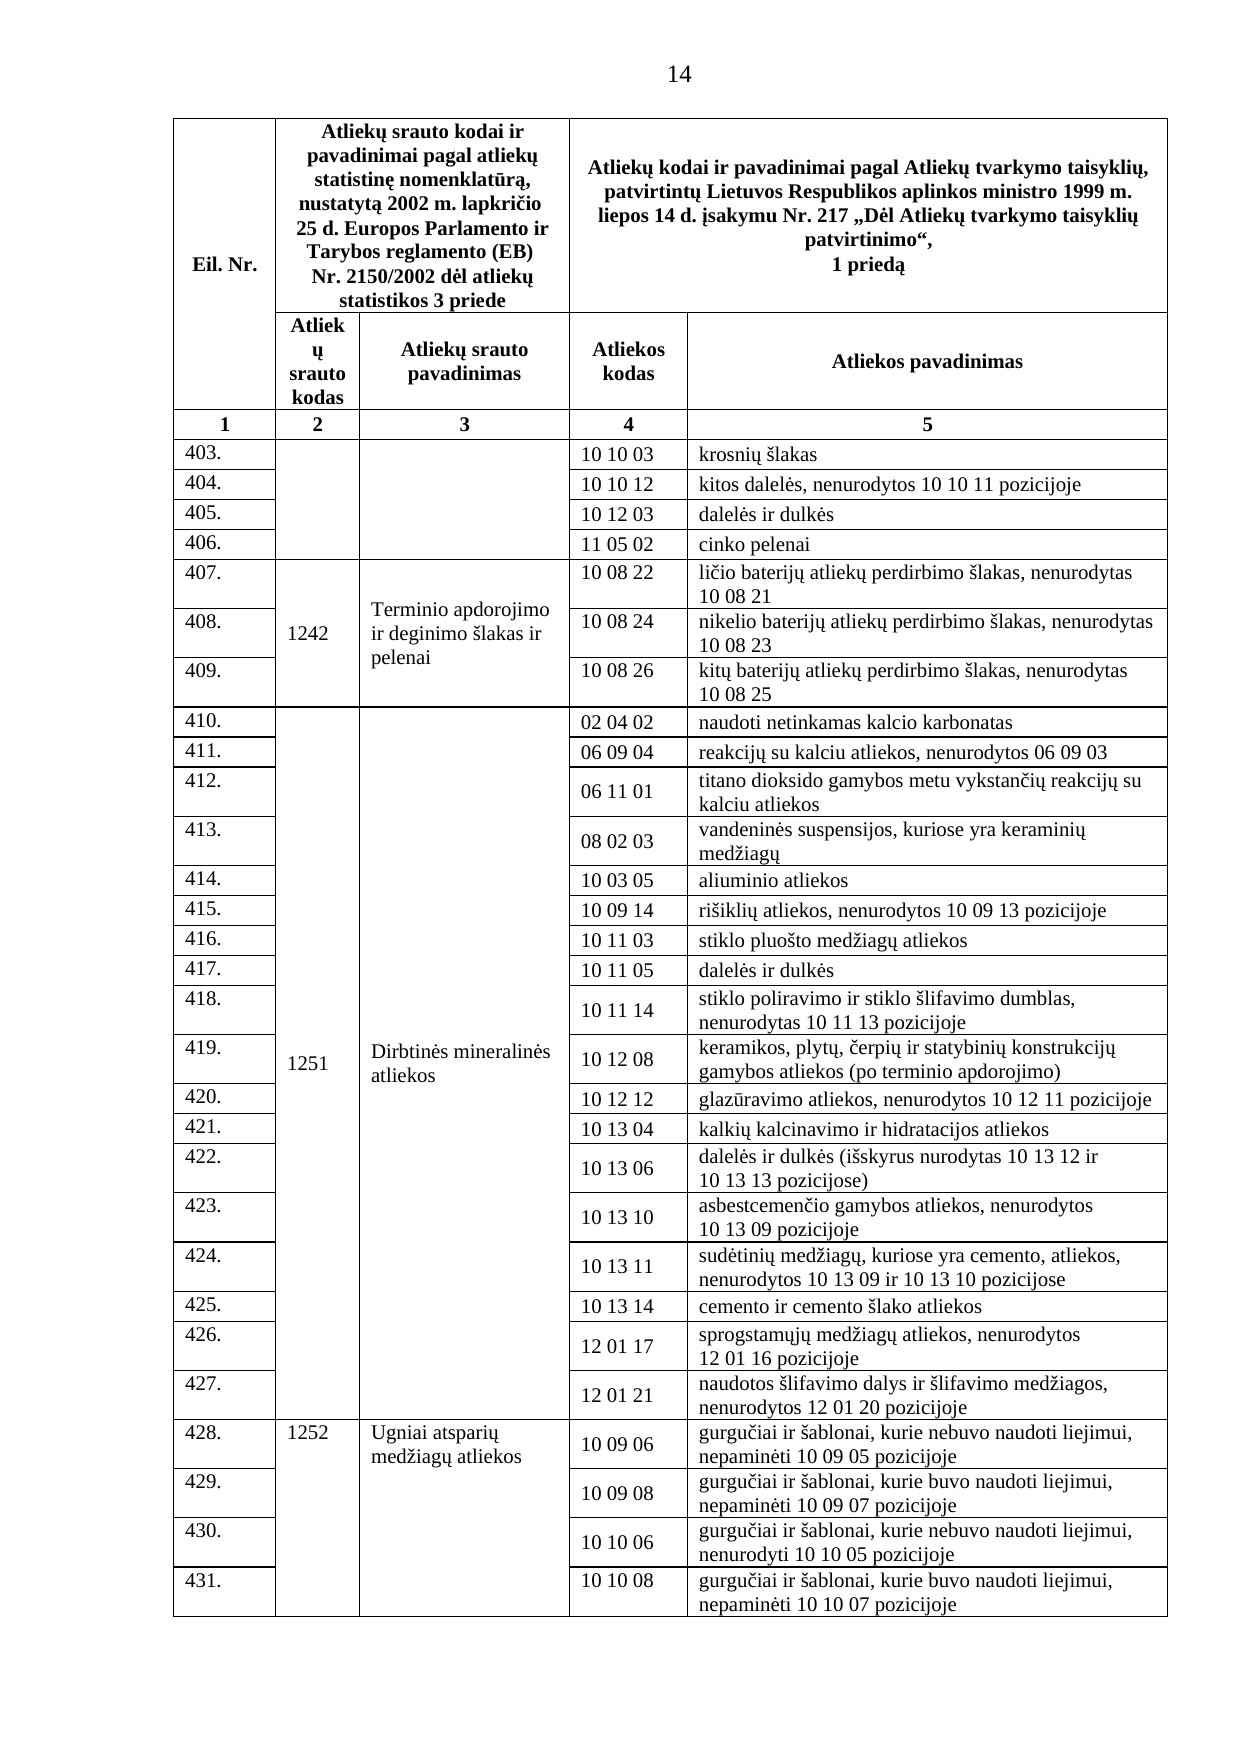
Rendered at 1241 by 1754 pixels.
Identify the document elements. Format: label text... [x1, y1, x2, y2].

table_cell 11 05 02 [570, 530, 687, 559]
table_cell kitos dalelės, nenurodytos 10 10 11 pozicijoje [688, 470, 1167, 499]
table_cell [174, 1322, 275, 1370]
table_cell 02 04 02 [570, 708, 687, 736]
table_cell 10 08 26 [570, 658, 687, 706]
table_cell [174, 609, 275, 657]
table_cell [174, 1518, 275, 1566]
table_cell [174, 1292, 275, 1321]
table_cell stiklo pluošto medžiagų atliekos [688, 926, 1167, 955]
table_cell Dirbtinės mineralinės atliekos [360, 708, 569, 1419]
table_cell gurgučiai ir šablonai, kurie nebuvo naudoti liejimui, nepaminėti 10 09 05 pozicijoje [688, 1420, 1167, 1468]
table_cell gurgučiai ir šablonai, kurie buvo naudoti liejimui, nepaminėti 10 10 07 pozicijoje [688, 1568, 1167, 1616]
table_cell gurgučiai ir šablonai, kurie nebuvo naudoti liejimui, nenurodyti 10 10 05 pozicijoje [688, 1518, 1167, 1566]
table_cell 1252 [276, 1420, 359, 1616]
table_cell 10 13 11 [570, 1243, 687, 1291]
table_cell [174, 1035, 275, 1083]
table_cell [174, 956, 275, 985]
table_cell rišiklių atliekos, nenurodytos 10 09 13 pozicijoje [688, 896, 1167, 925]
table_cell 06 11 01 [570, 768, 687, 816]
table_cell 10 10 08 [570, 1568, 687, 1616]
table_cell 10 11 05 [570, 956, 687, 985]
table_cell 2 [276, 410, 359, 439]
table_cell 1242 [276, 560, 359, 706]
table_cell 06 09 04 [570, 738, 687, 766]
table_cell titano dioksido gamybos metu vykstančių reakcijų su kalciu atliekos [688, 768, 1167, 816]
table_cell reakcijų su kalciu atliekos, nenurodytos 06 09 03 [688, 738, 1167, 766]
table_cell 4 [570, 410, 687, 439]
table_cell 08 02 03 [570, 817, 687, 865]
table_cell 10 13 10 [570, 1193, 687, 1241]
table_cell asbestcemenčio gamybos atliekos, nenurodytos 10 13 09 pozicijoje [688, 1193, 1167, 1241]
table_cell nikelio baterijų atliekų perdirbimo šlakas, nenurodytas 10 08 23 [688, 609, 1167, 657]
table_cell [174, 470, 275, 499]
table_cell Ugniai atsparių medžiagų atliekos [360, 1420, 569, 1616]
table_cell 10 10 03 [570, 440, 687, 469]
table_cell 10 13 04 [570, 1114, 687, 1143]
table_cell 10 11 14 [570, 986, 687, 1034]
table_cell 10 09 14 [570, 896, 687, 925]
table_cell [174, 658, 275, 706]
table_cell kalkių kalcinavimo ir hidratacijos atliekos [688, 1114, 1167, 1143]
table_cell 5 [688, 410, 1167, 439]
table_cell [174, 1469, 275, 1517]
table_cell 10 10 12 [570, 470, 687, 499]
table_cell dalelės ir dulkės [688, 956, 1167, 985]
table_cell krosnių šlakas [688, 440, 1167, 469]
table_cell 10 03 05 [570, 866, 687, 895]
table_cell 1251 [276, 708, 359, 1419]
table_cell 1 [174, 410, 275, 439]
table_cell [174, 1144, 275, 1192]
table_cell 3 [360, 410, 569, 439]
table_cell aliuminio atliekos [688, 866, 1167, 895]
table_cell 10 12 08 [570, 1035, 687, 1083]
table_cell [174, 1568, 275, 1616]
table_cell 10 08 22 [570, 560, 687, 608]
table_cell [174, 926, 275, 955]
table_cell cemento ir cemento šlako atliekos [688, 1292, 1167, 1321]
table_cell naudotos šlifavimo dalys ir šlifavimo medžiagos, nenurodytos 12 01 20 pozicijoje [688, 1371, 1167, 1419]
table_cell glazūravimo atliekos, nenurodytos 10 12 11 pozicijoje [688, 1084, 1167, 1113]
table_cell Terminio apdorojimo ir deginimo šlakas ir pelenai [360, 560, 569, 706]
table_cell 12 01 21 [570, 1371, 687, 1419]
table_cell [174, 986, 275, 1034]
table_cell Atliekų srauto pavadinimas [360, 313, 569, 409]
table_cell [174, 530, 275, 559]
table_cell stiklo poliravimo ir stiklo šlifavimo dumblas, nenurodytas 10 11 13 pozicijoje [688, 986, 1167, 1034]
table_cell 10 11 03 [570, 926, 687, 955]
table_cell keramikos, plytų, čerpių ir statybinių konstrukcijų gamybos atliekos (po terminio apdorojimo) [688, 1035, 1167, 1083]
table_cell dalelės ir dulkės [688, 500, 1167, 529]
table_cell 10 13 14 [570, 1292, 687, 1321]
table_cell 10 12 03 [570, 500, 687, 529]
table_cell 10 10 06 [570, 1518, 687, 1566]
table_cell dalelės ir dulkės (išskyrus nurodytas 10 13 12 ir 10 13 13 pozicijose) [688, 1144, 1167, 1192]
table_cell [360, 440, 569, 559]
table_cell Atliekų srauto kodas [276, 313, 359, 409]
table_cell [174, 440, 275, 469]
table_cell Atliekos kodas [570, 313, 687, 409]
table_cell 10 09 06 [570, 1420, 687, 1468]
table_cell Atliekos pavadinimas [688, 313, 1167, 409]
table_cell [174, 1084, 275, 1113]
table_cell cinko pelenai [688, 530, 1167, 559]
table_cell [174, 866, 275, 895]
table_cell [174, 708, 275, 736]
table_cell 10 09 08 [570, 1469, 687, 1517]
table_cell sudėtinių medžiagų, kuriose yra cemento, atliekos, nenurodytos 10 13 09 ir 10 13 10 pozicijose [688, 1243, 1167, 1291]
table_cell [174, 768, 275, 816]
table_header Eil. Nr. [174, 119, 275, 409]
table_cell [174, 500, 275, 529]
table_header Atliekų kodai ir pavadinimai pagal Atliekų tvarkymo taisyklių, patvirtintų Lietuvos Respublikos aplinkos ministro 1999 m. liepos 14 d. įsakymu Nr. 217 „Dėl Atliekų tvarkymo taisyklių patvirtinimo“, 1 priedą [570, 119, 1167, 312]
table_cell 10 08 24 [570, 609, 687, 657]
table_cell [174, 1193, 275, 1241]
table_cell 10 13 06 [570, 1144, 687, 1192]
table_cell gurgučiai ir šablonai, kurie buvo naudoti liejimui, nepaminėti 10 09 07 pozicijoje [688, 1469, 1167, 1517]
table_cell [174, 560, 275, 608]
table_cell naudoti netinkamas kalcio karbonatas [688, 708, 1167, 736]
table_cell [276, 440, 359, 559]
table_cell sprogstamųjų medžiagų atliekos, nenurodytos 12 01 16 pozicijoje [688, 1322, 1167, 1370]
table_cell kitų baterijų atliekų perdirbimo šlakas, nenurodytas 10 08 25 [688, 658, 1167, 706]
table_cell [174, 1420, 275, 1468]
table_cell [174, 896, 275, 925]
table_cell vandeninės suspensijos, kuriose yra keraminių medžiagų [688, 817, 1167, 865]
table_cell [174, 1243, 275, 1291]
table_header Atliekų srauto kodai ir pavadinimai pagal atliekų statistinę nomenklatūrą, nustatytą 2002 m. lapkričio 25 d. Europos Parlamento ir Tarybos reglamento (EB) Nr. 2150/2002 dėl atliekų statistikos 3 priede [276, 119, 569, 312]
table_cell [174, 1114, 275, 1143]
table_cell 10 12 12 [570, 1084, 687, 1113]
table_cell [174, 817, 275, 865]
table_cell [174, 738, 275, 766]
table_cell 12 01 17 [570, 1322, 687, 1370]
table_cell [174, 1371, 275, 1419]
table_cell ličio baterijų atliekų perdirbimo šlakas, nenurodytas 10 08 21 [688, 560, 1167, 608]
